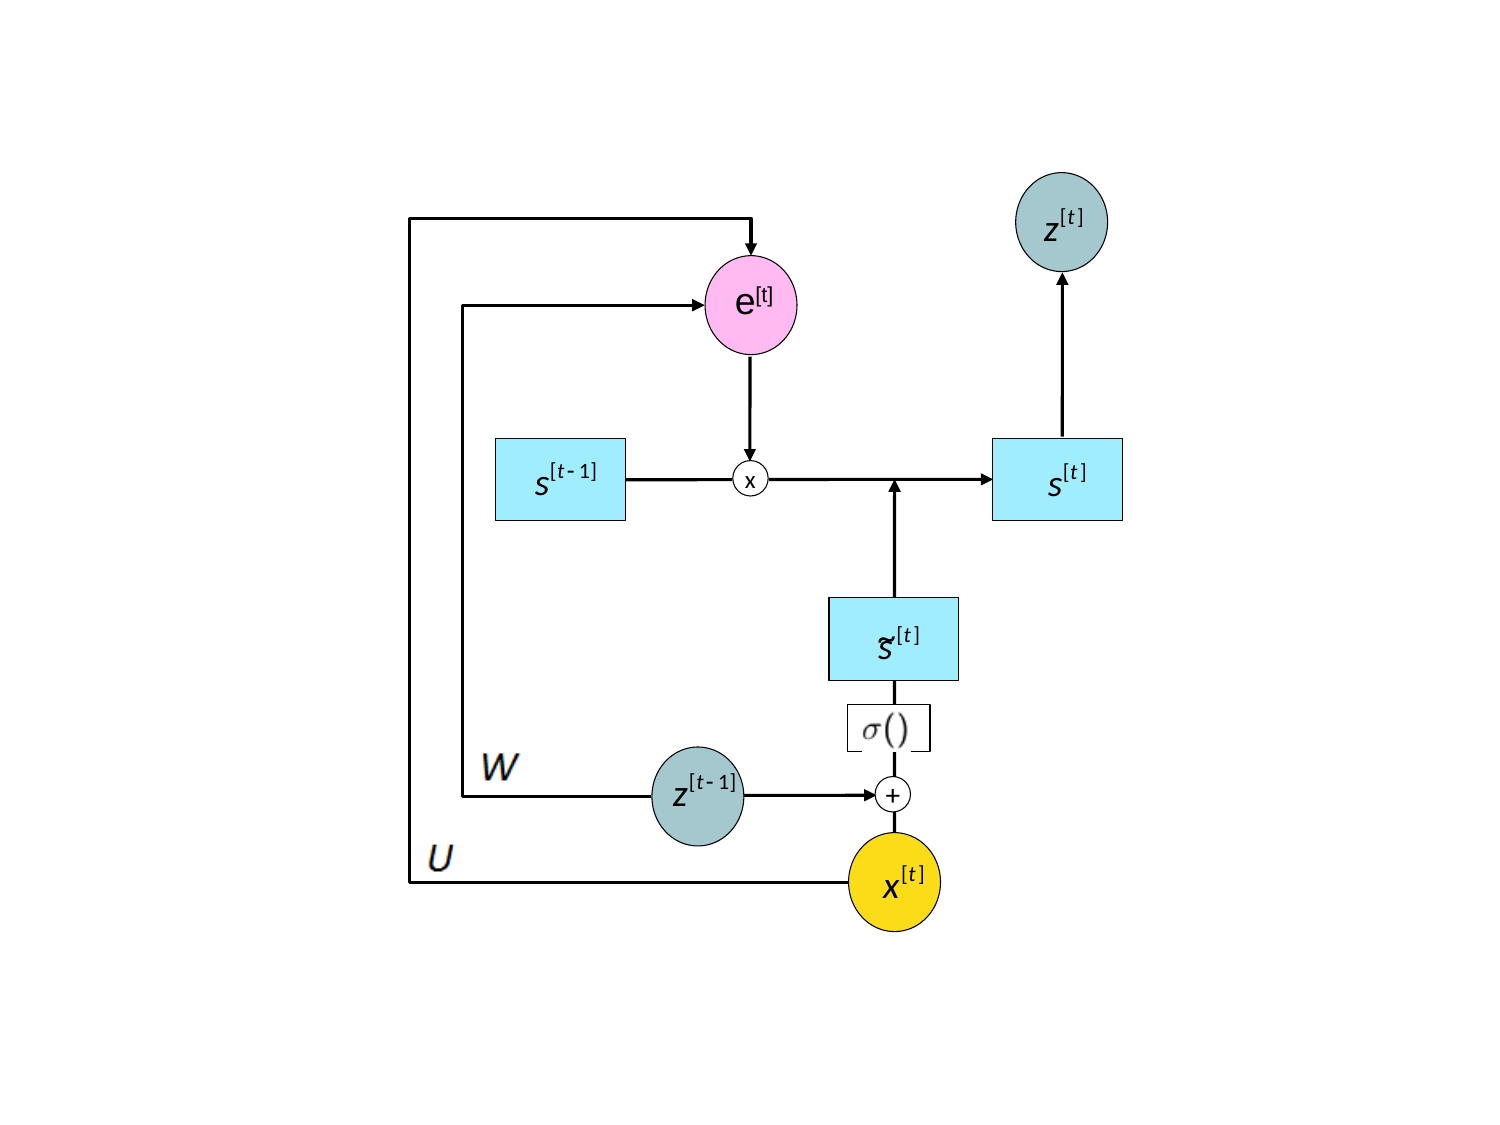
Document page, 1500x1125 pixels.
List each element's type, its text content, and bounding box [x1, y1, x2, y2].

chart [1037, 201, 1091, 248]
chart [871, 618, 925, 669]
chart [1041, 456, 1092, 507]
text_box [829, 597, 959, 681]
text_box [848, 832, 941, 932]
text_box [495, 438, 626, 521]
text_box [992, 438, 1123, 521]
chart [666, 766, 742, 814]
text_box [705, 255, 791, 355]
text_box + [875, 776, 911, 812]
chart [528, 454, 604, 505]
text_box [847, 704, 931, 752]
text_box [1015, 172, 1108, 272]
text_box x [732, 460, 769, 497]
text_box [651, 746, 741, 846]
picture [862, 709, 911, 752]
picture [474, 741, 524, 787]
chart [876, 857, 930, 905]
picture [415, 834, 461, 878]
text_box e[t] [720, 273, 856, 330]
